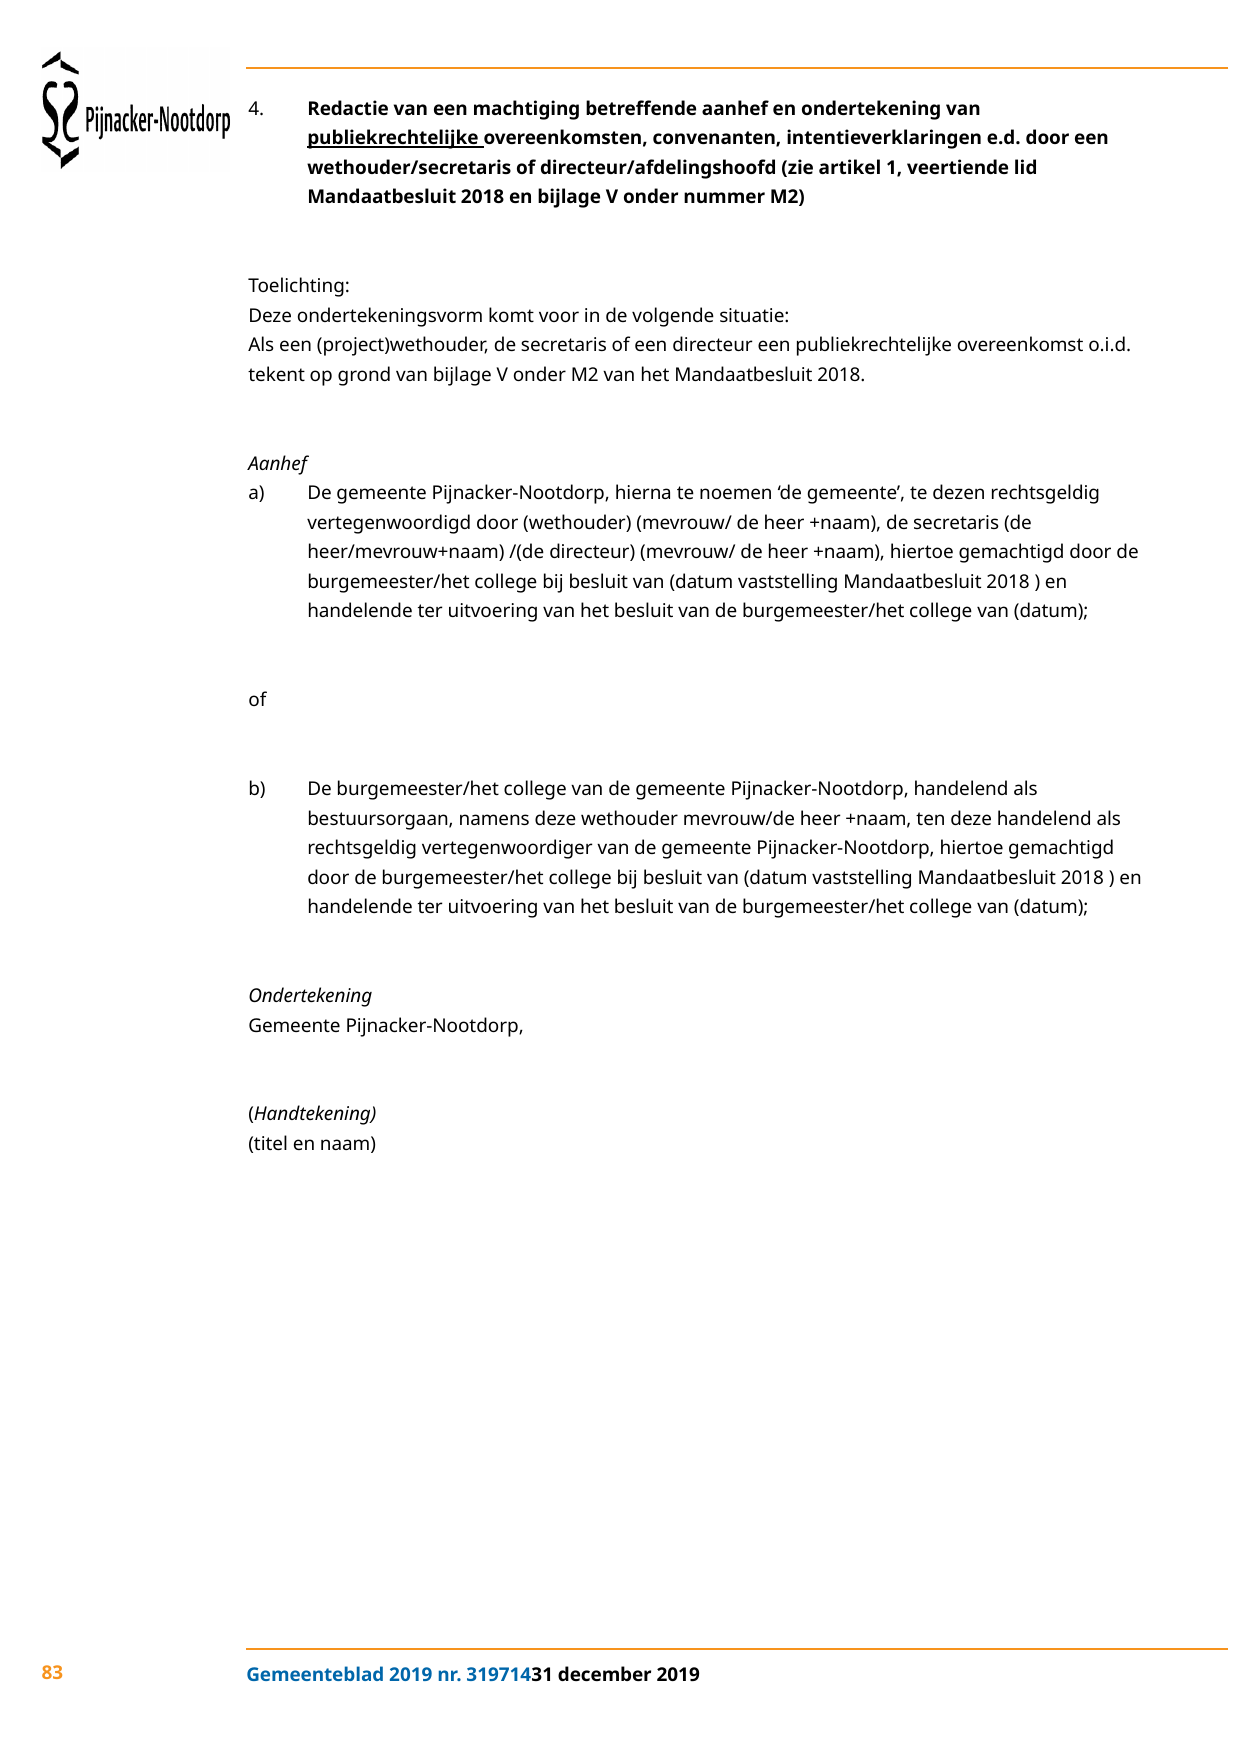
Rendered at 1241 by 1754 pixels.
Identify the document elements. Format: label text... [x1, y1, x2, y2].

text Aanhef [248, 450, 1152, 476]
list De burgemeester/het college van de gemeente Pijnacker-Nootdorp, handelend als bestuursorgaan, namens deze wethouder mevrouw/de heer +naam, ten deze handelend als rechtsgeldig vertegenwoordiger van de gemeente Pijnacker-Nootdorp, hiertoe gemachtigd door de burgemeester/het college bij besluit van (datum vaststelling Mandaatbesluit 2018 ) en handelende ter uitvoering van het besluit van de burgemeester/het college van (datum); [248, 775, 1152, 919]
text Als een (project)wethouder, de secretaris of een directeur een publiekrechtelijke overeenkomst o.i.d. tekent op grond van bijlage V onder M2 van het Mandaatbesluit 2018. [248, 331, 1152, 387]
text Gemeente Pijnacker-Nootdorp, [248, 1012, 1152, 1038]
text (titel en naam) [248, 1130, 1152, 1156]
text Ondertekening [248, 982, 1152, 1008]
text Deze ondertekeningsvorm komt voor in de volgende situatie: [248, 302, 1152, 328]
text of [248, 686, 1152, 712]
list De gemeente Pijnacker-Nootdorp, hierna te noemen ‘de gemeente’, te dezen rechtsgeldig vertegenwoordigd door (wethouder) (mevrouw/ de heer +naam), de secretaris (de heer/mevrouw+naam) /(de directeur) (mevrouw/ de heer +naam), hiertoe gemachtigd door de burgemeester/het college bij besluit van (datum vaststelling Mandaatbesluit 2018 ) en handelende ter uitvoering van het besluit van de burgemeester/het college van (datum); [248, 479, 1152, 623]
text (Handtekening) [248, 1101, 1152, 1126]
picture [41, 47, 231, 172]
text Toelichting: [248, 272, 1152, 298]
list Redactie van een machtiging betreffende aanhef en ondertekening van publiekrechtelijke overeenkomsten, convenanten, intentieverklaringen e.d. door een wethouder/secretaris of directeur/afdelingshoofd (zie artikel 1, veertiende lid Mandaatbesluit 2018 en bijlage V onder nummer M2) [248, 95, 1152, 209]
